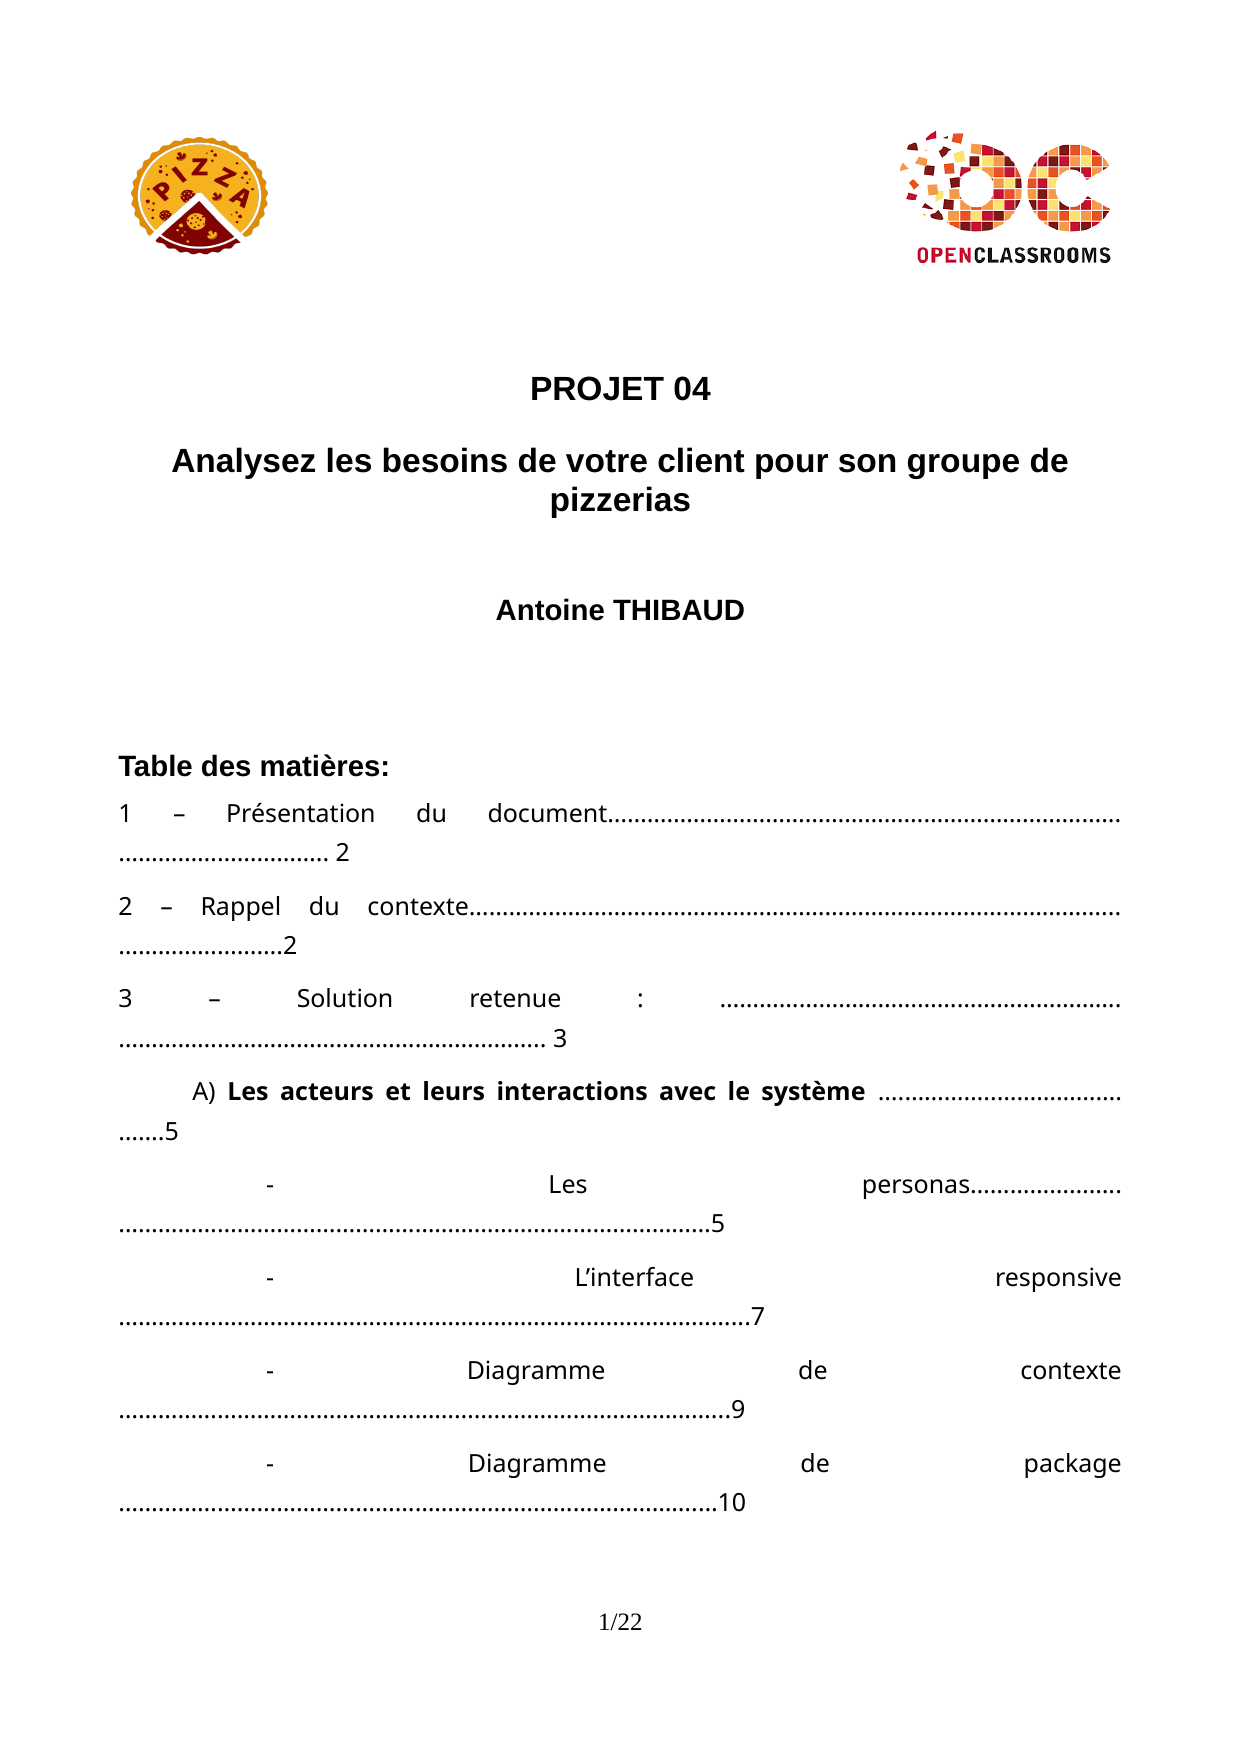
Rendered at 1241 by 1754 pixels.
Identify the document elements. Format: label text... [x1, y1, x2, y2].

text - Les personas…………………..………………………………………………………………………………5 [118, 1167, 1122, 1240]
subtitle PROJET 04 [118, 369, 1122, 408]
picture [891, 116, 1118, 277]
subtitle Analysez les besoins de votre client pour son groupe de pizzerias [118, 441, 1122, 518]
text 1 – Présentation du document…………………………………………………………………...………………………….. 2 [118, 795, 1122, 868]
subtitle Antoine THIBAUD [118, 593, 1122, 627]
text - Diagramme de contexte ………………………………………………………………………………...9 [118, 1353, 1122, 1426]
text - Diagramme de package …………………………………………………………………………….…10 [118, 1446, 1122, 1519]
text 3 – Solution retenue : …………………………………………………….……………………………………………………….. 3 [118, 981, 1122, 1054]
subtitle Table des matières: [118, 749, 1122, 783]
text 2 – Rappel du contexte……………………………………………………………………………………...…………………….2 [118, 888, 1122, 961]
text - L’interface responsive …………………………………………………………………………………...7 [118, 1260, 1122, 1333]
picture [117, 124, 282, 267]
text A) Les acteurs et leurs interactions avec le système ….…………..……………….…….5 [118, 1074, 1122, 1147]
